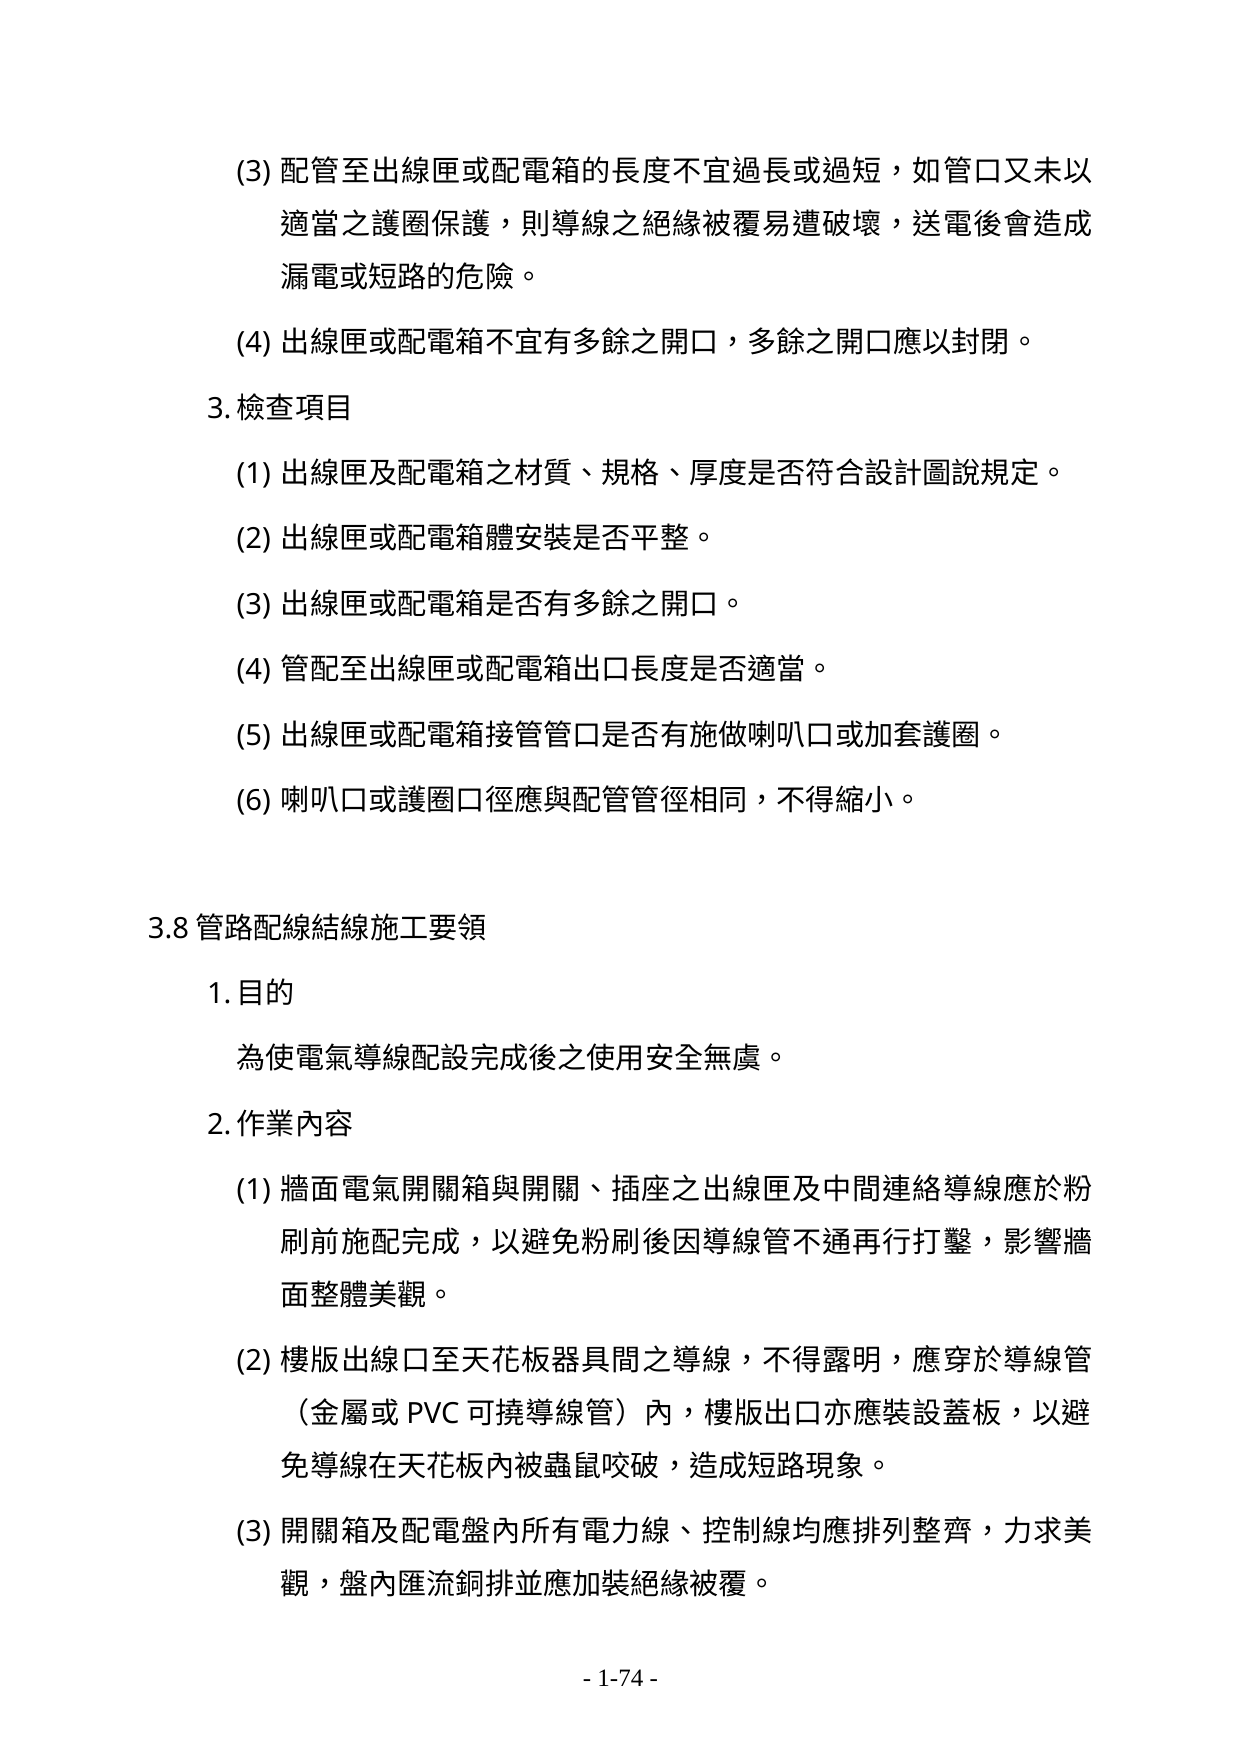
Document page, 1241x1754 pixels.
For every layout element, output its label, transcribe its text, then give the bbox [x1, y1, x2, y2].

text (2) 樓版出線口至天花板器具間之導線，不得露明，應穿於導線管（金屬或PVC可撓導線管）內，樓版出口亦應裝設蓋板，以避免導線在天花板內被蟲鼠咬破，造成短路現象。 [236, 1337, 1092, 1485]
text (1) 牆面電氣開關箱與開關、插座之出線匣及中間連絡導線應於粉刷前施配完成，以避免粉刷後因導線管不通再行打鑿，影響牆面整體美觀。 [236, 1166, 1092, 1314]
text (3) 出線匣或配電箱是否有多餘之開口。 [236, 580, 1092, 623]
text (3) 開關箱及配電盤內所有電力線、控制線均應排列整齊，力求美觀，盤內匯流銅排並應加裝絕緣被覆。 [236, 1508, 1092, 1603]
subtitle 2. 作業內容 [207, 1100, 1092, 1143]
subtitle 1. 目的 [207, 969, 1092, 1012]
text (5) 出線匣或配電箱接管管口是否有施做喇叭口或加套護圈。 [236, 711, 1092, 754]
text (6) 喇叭口或護圈口徑應與配管管徑相同，不得縮小。 [236, 777, 1092, 819]
text (4) 管配至出線匣或配電箱出口長度是否適當。 [236, 646, 1092, 688]
text (4) 出線匣或配電箱不宜有多餘之開口，多餘之開口應以封閉。 [236, 319, 1092, 361]
text (3) 配管至出線匣或配電箱的長度不宜過長或過短，如管口又未以適當之護圈保護，則導線之絕緣被覆易遭破壞，送電後會造成漏電或短路的危險。 [236, 148, 1092, 296]
subtitle 3. 檢查項目 [207, 384, 1092, 427]
subtitle 3.8管路配線結線施工要領 [148, 904, 1092, 947]
text (1) 出線匣及配電箱之材質、規格、厚度是否符合設計圖說規定。 [236, 449, 1092, 492]
text 為使電氣導線配設完成後之使用安全無虞。 [236, 1035, 1092, 1077]
text (2) 出線匣或配電箱體安裝是否平整。 [236, 515, 1092, 557]
